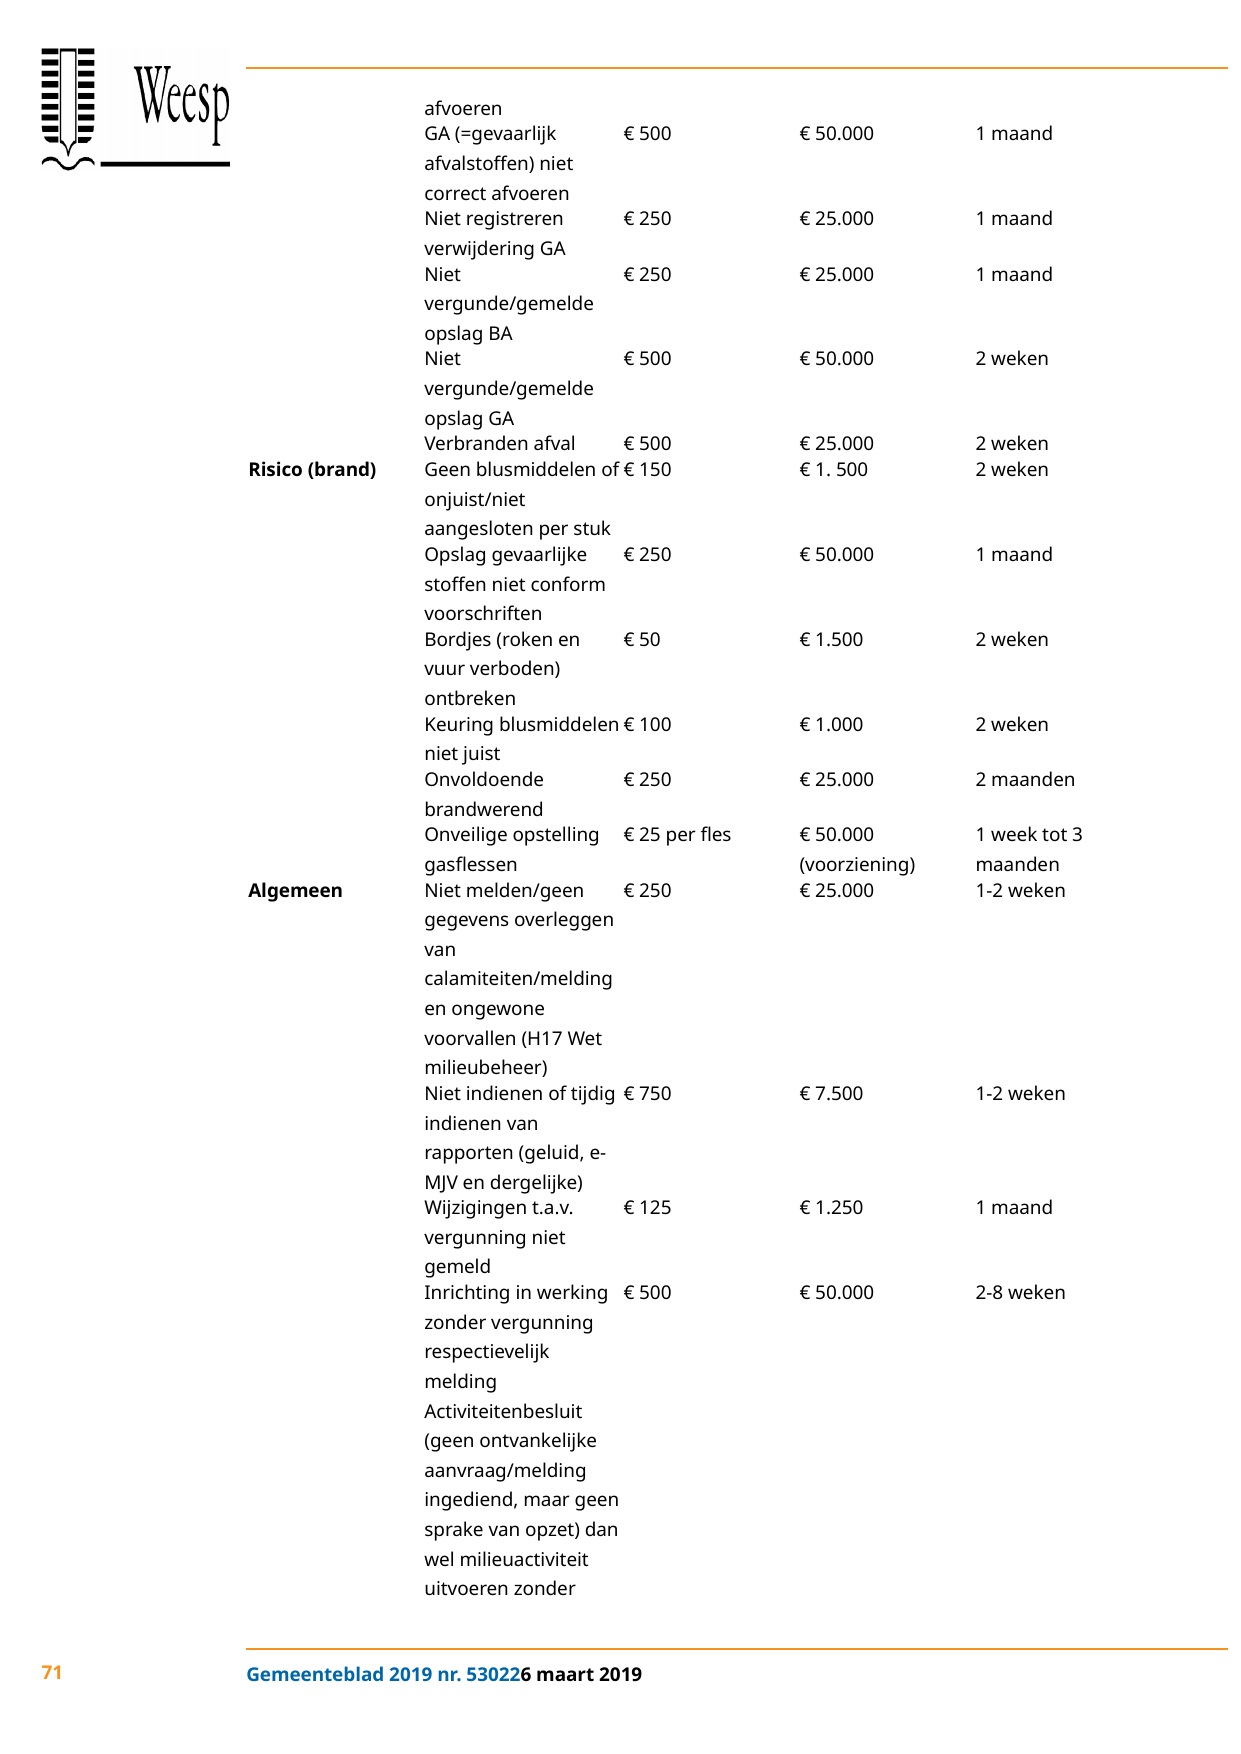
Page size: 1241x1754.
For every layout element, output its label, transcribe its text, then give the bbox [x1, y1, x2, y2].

table_cell € 25.000 [799, 205, 975, 261]
table_cell 1 week tot 3 maanden [975, 822, 1152, 877]
table_cell € 500 [623, 1280, 799, 1601]
table_cell € 50 [623, 626, 799, 711]
table_cell [799, 95, 975, 121]
table_cell € 1.250 [799, 1195, 975, 1279]
table_cell Keuring blusmiddelen niet juist [424, 711, 623, 766]
picture [41, 47, 231, 172]
table_cell € 500 [623, 121, 799, 205]
table_cell 1 maand [975, 1195, 1152, 1279]
table_cell € 50.000 [799, 346, 975, 431]
table_cell Bordjes (roken en vuur verboden) ontbreken [424, 626, 623, 711]
table_cell [975, 95, 1152, 121]
table_cell € 50.000 (voorziening) [799, 822, 975, 877]
table_cell 1 maand [975, 121, 1152, 205]
table_cell 2 weken [975, 626, 1152, 711]
table_cell € 1. 500 [799, 456, 975, 541]
table_cell 1 maand [975, 541, 1152, 626]
table_cell 1 maand [975, 261, 1152, 346]
table_cell 2 maanden [975, 766, 1152, 822]
table_cell Geen blusmiddelen of onjuist/niet aangesloten per stuk [424, 456, 623, 541]
table_cell 1-2 weken [975, 877, 1152, 1080]
table_cell € 750 [623, 1080, 799, 1194]
table_cell € 125 [623, 1195, 799, 1279]
table_cell € 1.000 [799, 711, 975, 766]
table_cell Algemeen [248, 877, 424, 1601]
table_cell € 25.000 [799, 431, 975, 456]
table_cell € 500 [623, 346, 799, 431]
table_cell 2 weken [975, 456, 1152, 541]
table_cell Opslag gevaarlijke stoffen niet conform voorschriften [424, 541, 623, 626]
table_cell Onvoldoende brandwerend [424, 766, 623, 822]
table_cell Niet indienen of tijdig indienen van rapporten (geluid, e-MJV en dergelijke) [424, 1080, 623, 1194]
table_cell [623, 95, 799, 121]
table_cell Wijzigingen t.a.v. vergunning niet gemeld [424, 1195, 623, 1279]
table_cell € 25 per fles [623, 822, 799, 877]
table_cell € 500 [623, 431, 799, 456]
table_cell € 100 [623, 711, 799, 766]
table_cell Niet vergunde/gemelde opslag BA [424, 261, 623, 346]
table_cell € 25.000 [799, 766, 975, 822]
table_cell Inrichting in werking zonder vergunning respectievelijk melding Activiteitenbesluit (geen ontvankelijke aanvraag/melding ingediend, maar geen sprake van opzet) dan wel milieuactiviteit uitvoeren zonder [424, 1280, 623, 1601]
table_cell 1 maand [975, 205, 1152, 261]
table_cell € 50.000 [799, 541, 975, 626]
table_cell Niet vergunde/gemelde opslag GA [424, 346, 623, 431]
table_cell Risico (brand) [248, 456, 424, 877]
table_cell € 250 [623, 205, 799, 261]
table_cell afvoeren [424, 95, 623, 121]
table_cell Verbranden afval [424, 431, 623, 456]
table_cell € 250 [623, 877, 799, 1080]
table_cell 2 weken [975, 346, 1152, 431]
table_cell € 25.000 [799, 877, 975, 1080]
table_cell Onveilige opstelling gasflessen [424, 822, 623, 877]
table_cell 2 weken [975, 711, 1152, 766]
table_cell € 50.000 [799, 1280, 975, 1601]
table_cell Niet melden/geen gegevens overleggen van calamiteiten/meldingen ongewone voorvallen (H17 Wet milieubeheer) [424, 877, 623, 1080]
table_cell € 7.500 [799, 1080, 975, 1194]
table_cell 2 weken [975, 431, 1152, 456]
table_cell € 1.500 [799, 626, 975, 711]
table_cell [248, 95, 424, 456]
table_cell 2-8 weken [975, 1280, 1152, 1601]
table_cell € 250 [623, 766, 799, 822]
table_cell € 150 [623, 456, 799, 541]
table_cell € 25.000 [799, 261, 975, 346]
table_cell Niet registreren verwijdering GA [424, 205, 623, 261]
table_cell € 50.000 [799, 121, 975, 205]
table_cell GA (=gevaarlijk afvalstoffen) niet correct afvoeren [424, 121, 623, 205]
table_cell 1-2 weken [975, 1080, 1152, 1194]
table_cell € 250 [623, 261, 799, 346]
table_cell € 250 [623, 541, 799, 626]
